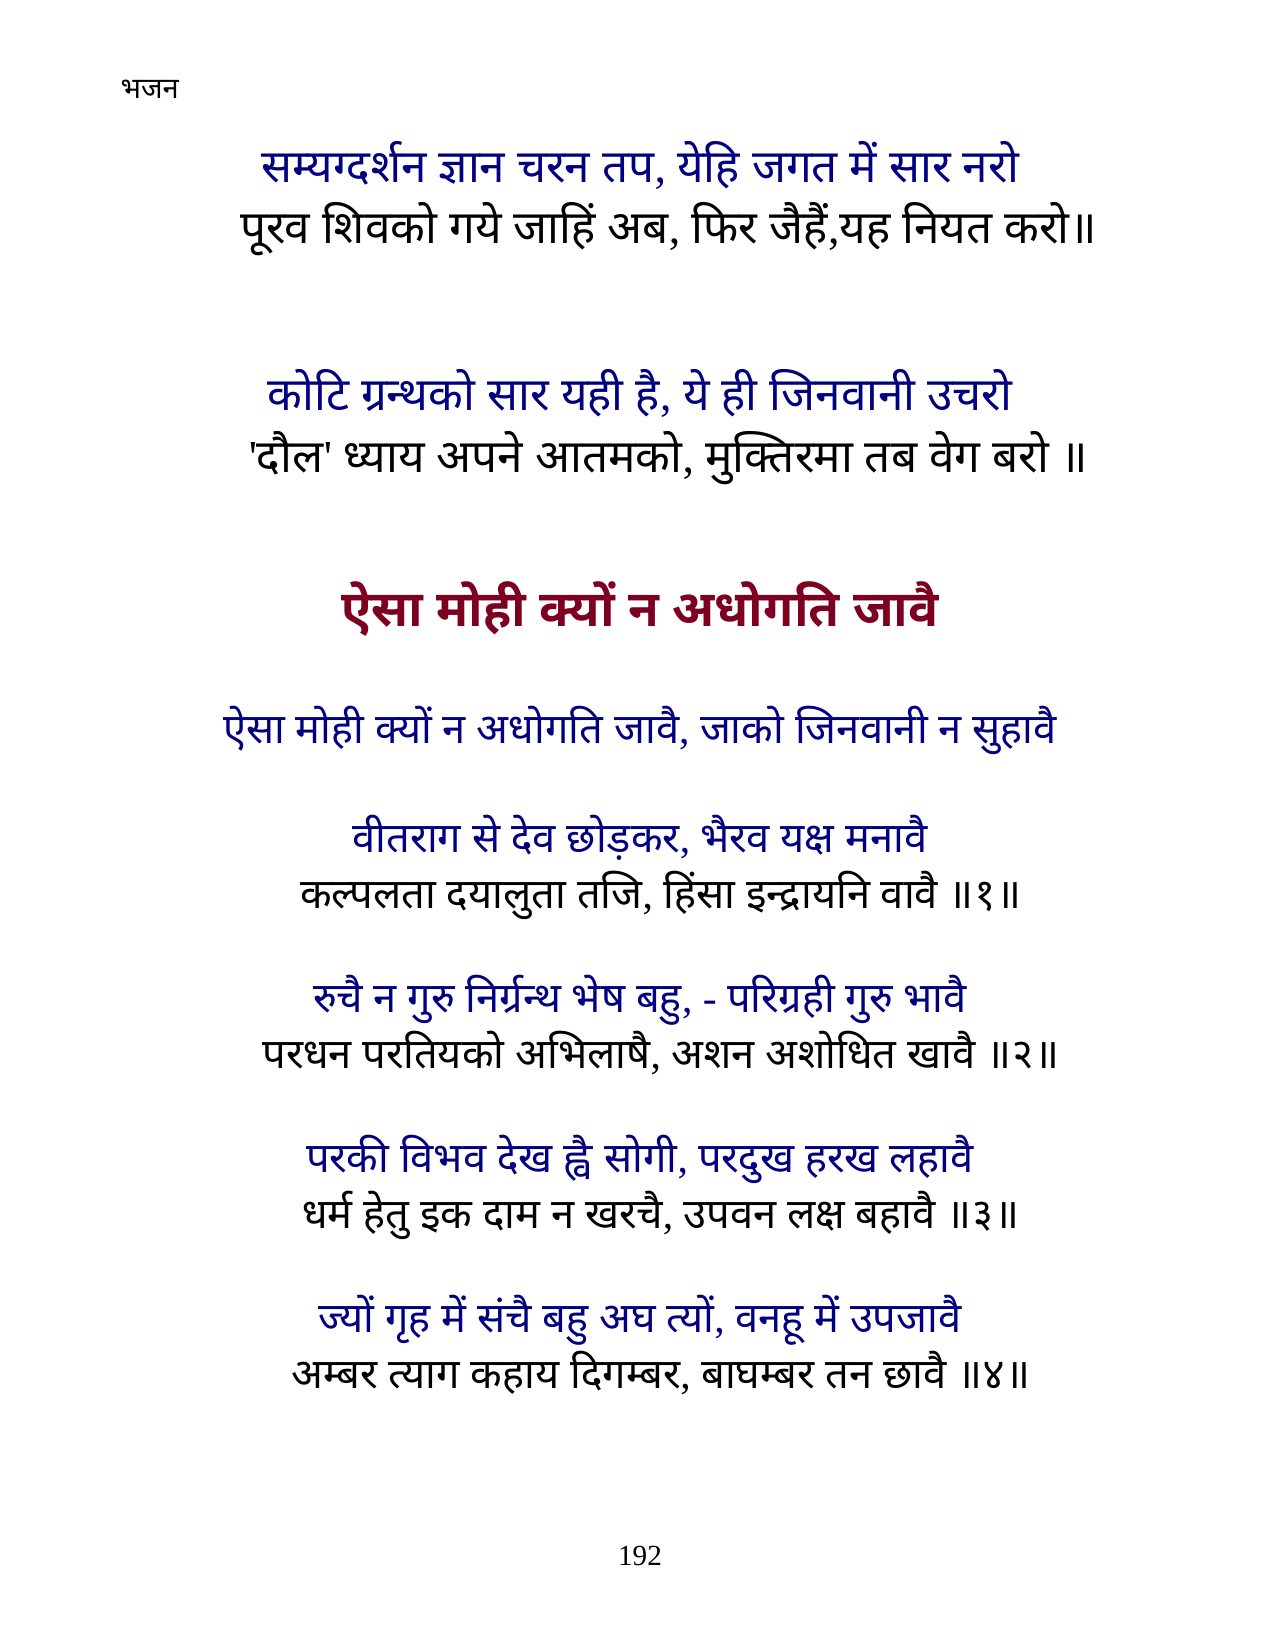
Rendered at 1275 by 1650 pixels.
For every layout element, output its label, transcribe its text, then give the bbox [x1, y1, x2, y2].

text ज्यों गृह में संचै बहु अघ त्यों, वनहू में उपजावै [83, 1293, 1196, 1349]
text परकी विभव देख ह्वै सोगी, परदुख हरख लहावै [83, 1133, 1196, 1189]
text वीतराग से देव छोड़कर, भैरव यक्ष मनावै [83, 813, 1196, 869]
text पूरव शिवको गये जाहिं अब, फिर जैहैं,यह नियत करो॥ [83, 201, 1196, 262]
text 'दौल' ध्याय अपने आतमको, मुक्तिरमा तब वेग बरो ॥ [83, 429, 1196, 491]
text ऐसा मोही क्यों न अधोगति जावै [83, 582, 1196, 647]
text सम्यग्दर्शन ज्ञान चरन तप, येहि जगत में सार नरो [83, 139, 1196, 201]
text कल्पलता दयालुता तजि, हिंसा इन्द्रायनि वावै ॥१॥ [83, 869, 1196, 925]
text कोटि ग्रन्थको सार यही है, ये ही जिनवानी उचरो [83, 368, 1196, 429]
text ऐसा मोही क्यों न अधोगति जावै, जाको जिनवानी न सुहावै [83, 704, 1196, 761]
text परधन परतियको अभिलाषै, अशन अशोधित खावै ॥२॥ [83, 1029, 1196, 1085]
text अम्बर त्याग कहाय दिगम्बर, बाघम्बर तन छावै ॥४॥ [83, 1349, 1196, 1405]
text धर्म हेतु इक दाम न खरचै, उपवन लक्ष बहावै ॥३॥ [83, 1189, 1196, 1245]
text रुचै न गुरु निर्ग्रन्थ भेष बहु, - परिग्रही गुरु भावै [83, 973, 1196, 1029]
